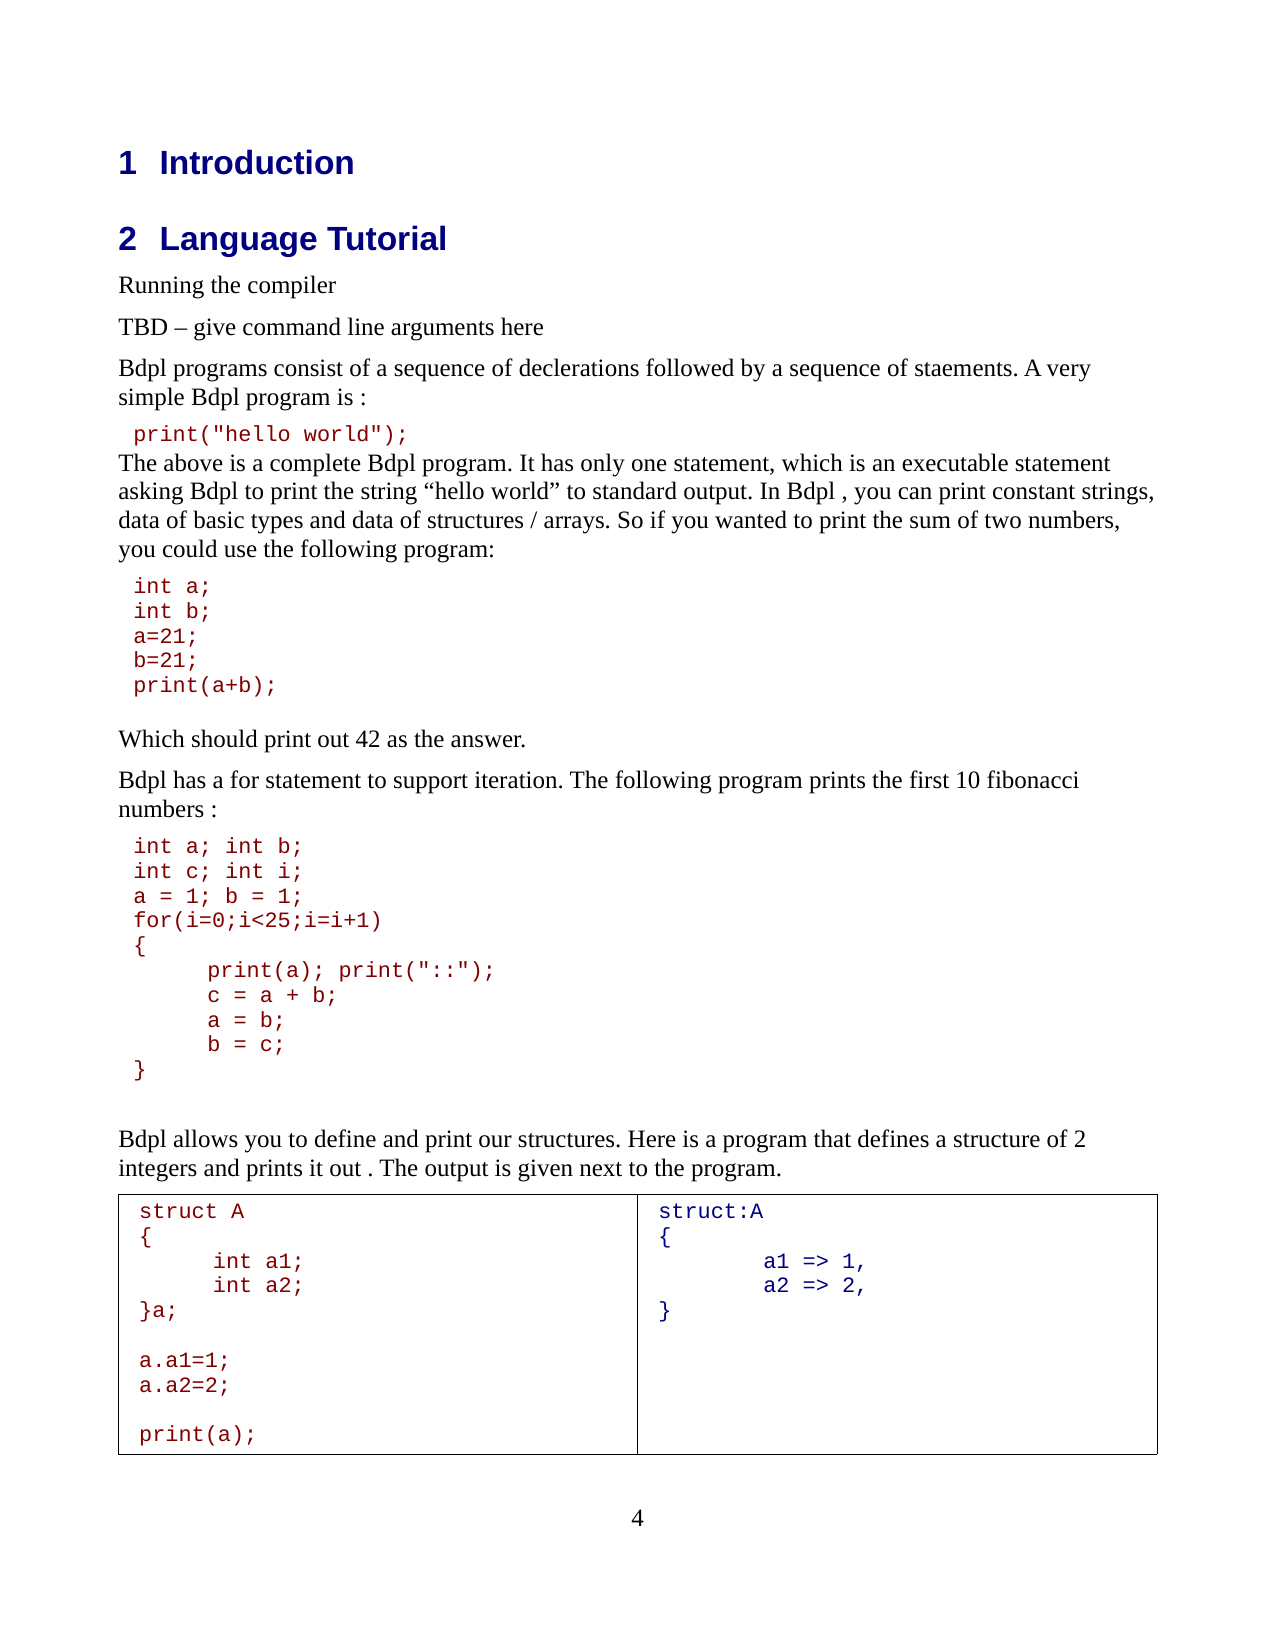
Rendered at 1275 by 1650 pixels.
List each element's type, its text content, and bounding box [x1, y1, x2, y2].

table_header struct A { int a1; int a2; }a; a.a1=1; a.a2=2; print(a); [119, 1195, 637, 1454]
text b=21; [133, 649, 1157, 674]
text print(a+b); [133, 674, 1157, 699]
text } [133, 1058, 1157, 1083]
table_header struct:A { a1 => 1, a2 => 2, } [638, 1195, 1157, 1454]
text b = c; [133, 1033, 1157, 1058]
text for(i=0;i<25;i=i+1) [133, 909, 1157, 934]
text a=21; [133, 625, 1157, 649]
text print(a); print("::"); [133, 959, 1157, 984]
text Bdpl allows you to define and print our structures. Here is a program that defines a structure of 2 integers and prints it out . The output is given next to the program. [118, 1124, 1157, 1182]
text { [133, 934, 1157, 959]
text Bdpl has a for statement to support iteration. The following program prints the first 10 fibonacci numbers : [118, 765, 1157, 823]
text Running the compiler [118, 270, 1157, 299]
subtitle Language Tutorial [118, 219, 1157, 258]
text Which should print out 42 as the answer. [118, 724, 1157, 753]
text int b; [133, 600, 1157, 625]
text a = b; [133, 1009, 1157, 1033]
text Bdpl programs consist of a sequence of declerations followed by a sequence of staements. A very simple Bdpl program is : [118, 353, 1157, 410]
text c = a + b; [133, 984, 1157, 1009]
text TBD – give command line arguments here [118, 312, 1157, 340]
text int c; int i; [133, 860, 1157, 885]
text The above is a complete Bdpl program. It has only one statement, which is an executable statement asking Bdpl to print the string “hello world” to standard output. In Bdpl , you can print constant strings, data of basic types and data of structures / arrays. So if you wanted to print the sum of two numbers, you could use the following program: [118, 448, 1157, 563]
subtitle Introduction [118, 143, 1157, 182]
text int a; [133, 575, 1157, 600]
text print("hello world"); [133, 423, 1157, 448]
text a = 1; b = 1; [133, 885, 1157, 909]
text int a; int b; [133, 835, 1157, 860]
